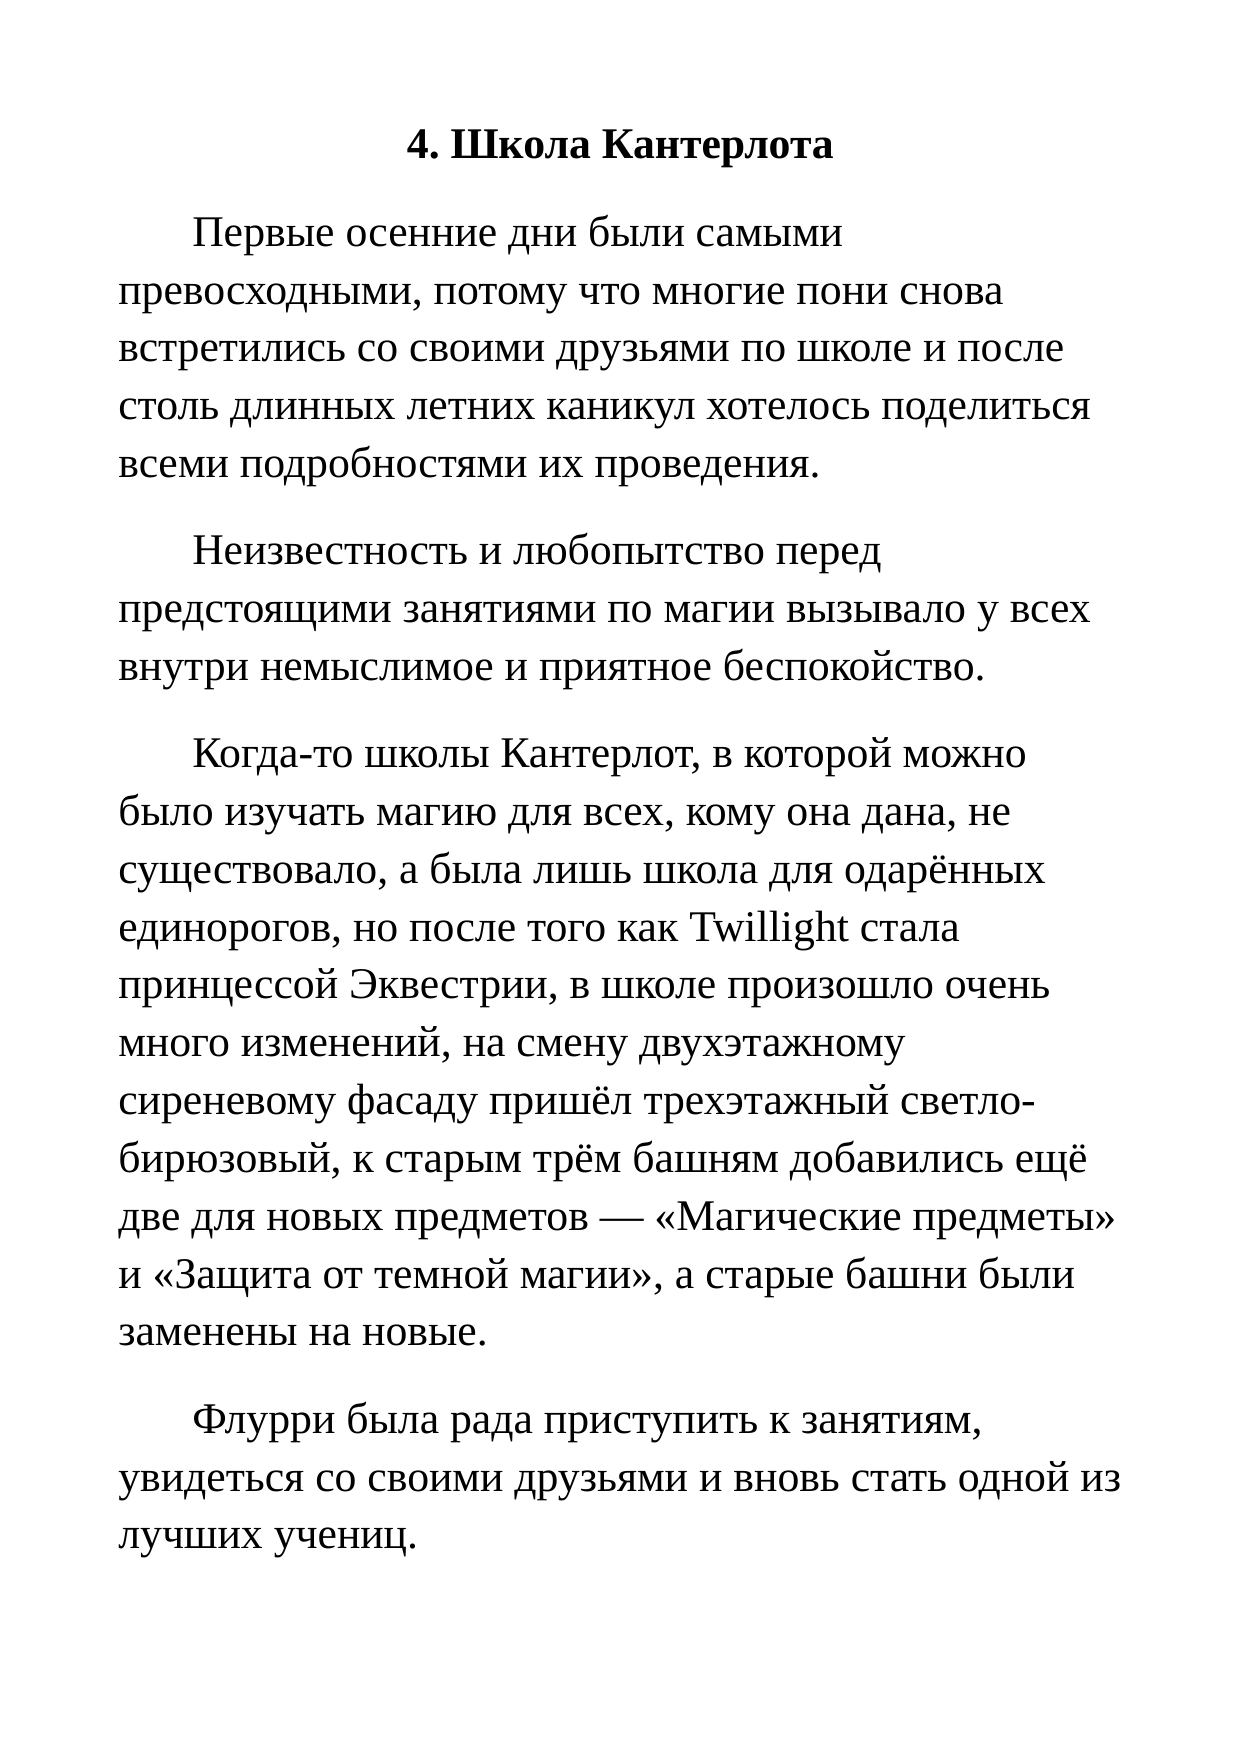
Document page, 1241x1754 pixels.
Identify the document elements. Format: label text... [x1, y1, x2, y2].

text Флурри была рада приступить к занятиям, увидеться со своими друзьями и вновь стать одной из лучших учениц. [118, 1392, 1122, 1558]
text Когда-то школы Кантерлот, в которой можно было изучать магию для всех, кому она дана, не существовало, а была лишь школа для одарённых единорогов, но после того как Twillight стала принцессой Эквестрии, в школе произошло очень много изменений, на смену двухэтажному сиреневому фасаду пришёл трехэтажный светло-бирюзовый, к старым трём башням добавились ещё две для новых предметов — «Магические предметы» и «Защита от темной магии», а старые башни были заменены на новые. [118, 727, 1122, 1355]
text Неизвестность и любопытство перед предстоящими занятиями по магии вызывало у всех внутри немыслимое и приятное беспокойство. [118, 524, 1122, 690]
text 4. Школа Кантерлота [118, 118, 1122, 168]
text Первые осенние дни были самыми превосходными, потому что многие пони снова встретились со своими друзьями по школе и после столь длинных летних каникул хотелось поделиться всеми подробностями их проведения. [118, 205, 1122, 487]
